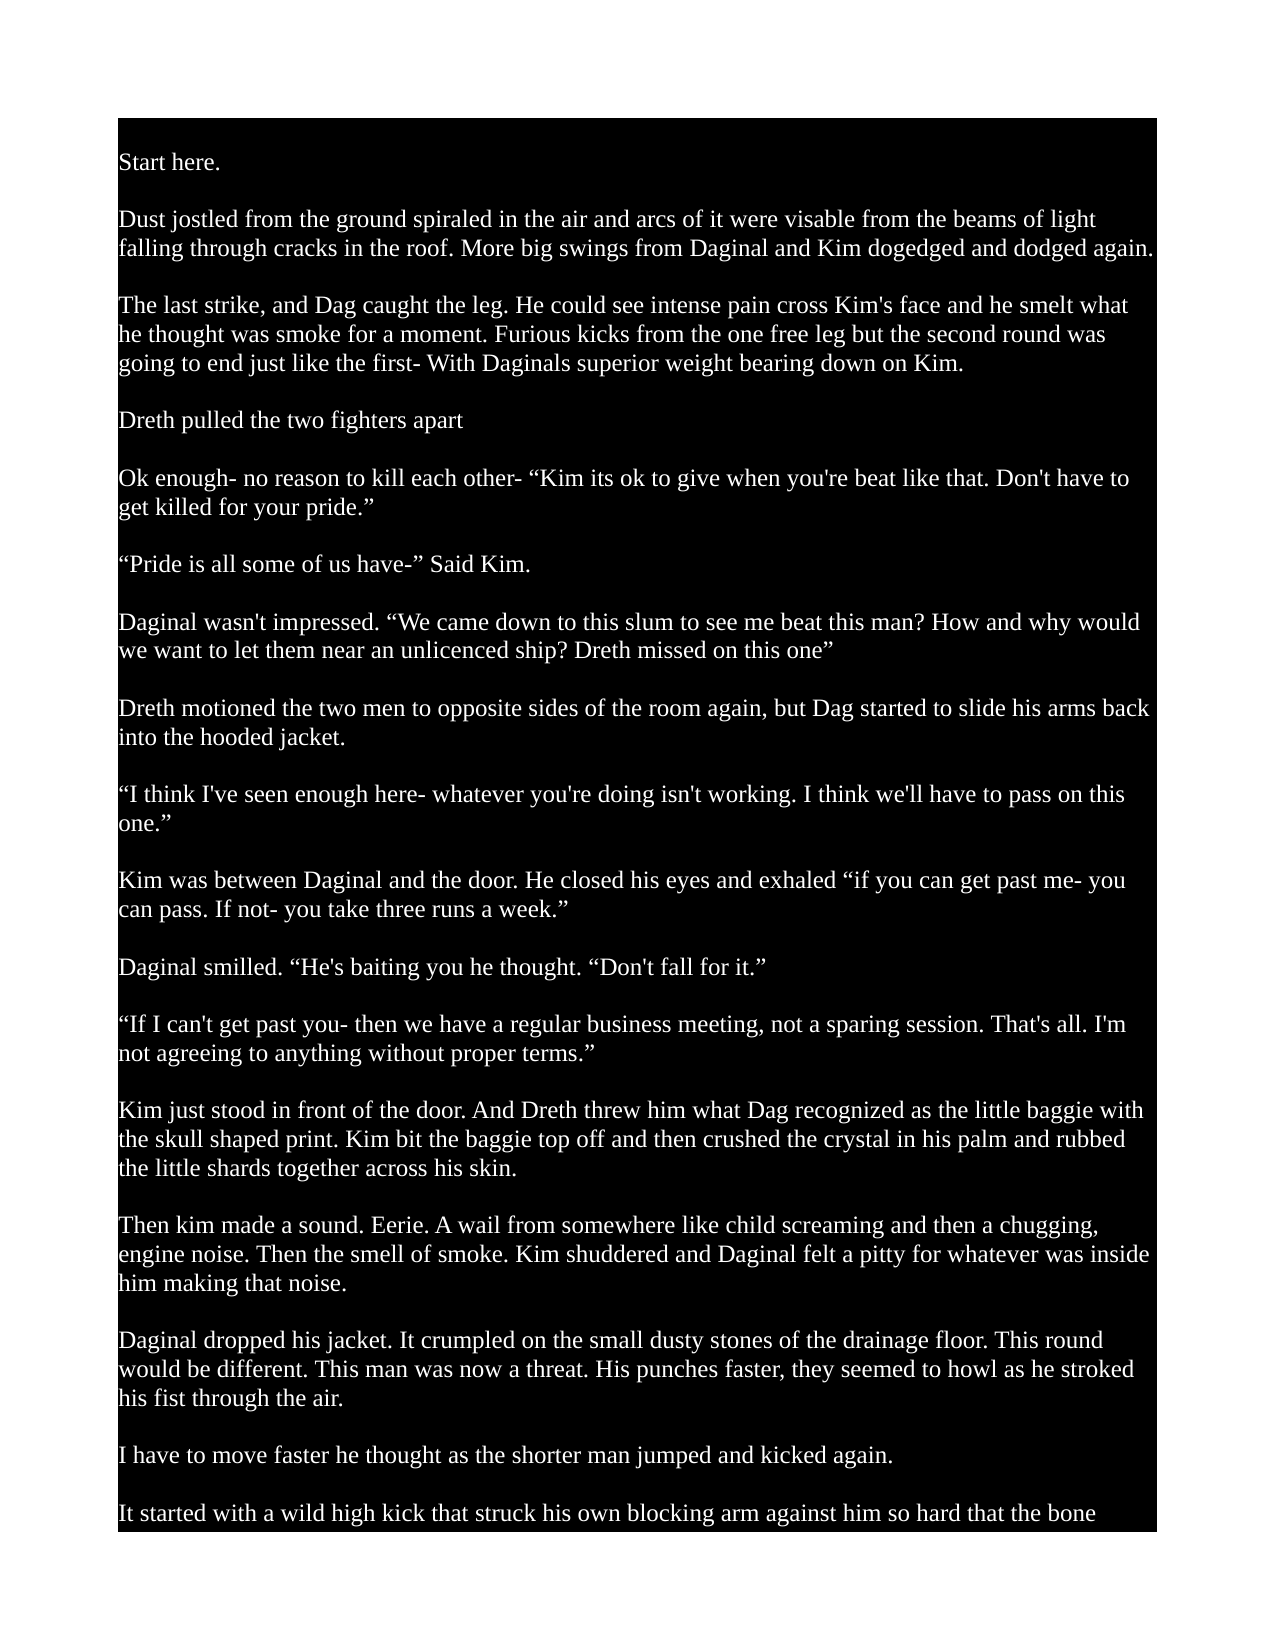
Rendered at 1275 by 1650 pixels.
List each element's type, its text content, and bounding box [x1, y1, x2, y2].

text Daginal dropped his jacket. It crumpled on the small dusty stones of the drainage floor. This round would be different. This man was now a threat. His punches faster, they seemed to howl as he stroked his fist through the air. I have to move faster he thought as the shorter man jumped and kicked again. It started with a wild high kick that struck his own blocking arm against him so hard that the bone [118, 1326, 1157, 1527]
text “Pride is all some of us have-” Said Kim. [118, 549, 1157, 578]
text Start here. [118, 147, 1157, 176]
text Kim was between Daginal and the door. He closed his eyes and exhaled “if you can get past me- you can pass. If not- you take three runs a week.” [118, 866, 1157, 923]
text Daginal wasn't impressed. “We came down to this slum to see me beat this man? How and why would we want to let them near an unlicenced ship? Dreth missed on this one” [118, 607, 1157, 664]
text The last strike, and Dag caught the leg. He could see intense pain cross Kim's face and he smelt what he thought was smoke for a moment. Furious kicks from the one free leg but the second round was going to end just like the first- With Daginals superior weight bearing down on Kim. Dreth pulled the two fighters apart Ok enough- no reason to kill each other- “Kim its ok to give when you're beat like that. Don't have to get killed for your pride.” [118, 291, 1157, 521]
text Dreth motioned the two men to opposite sides of the room again, but Dag started to slide his arms back into the hooded jacket. “I think I've seen enough here- whatever you're doing isn't working. I think we'll have to pass on this one.” [118, 693, 1157, 837]
text Then kim made a sound. Eerie. A wail from somewhere like child screaming and then a chugging, engine noise. Then the smell of smoke. Kim shuddered and Daginal felt a pitty for whatever was inside him making that noise. [118, 1211, 1157, 1297]
text Daginal smilled. “He's baiting you he thought. “Don't fall for it.” “If I can't get past you- then we have a regular business meeting, not a sparing session. That's all. I'm not agreeing to anything without proper terms.” Kim just stood in front of the door. And Dreth threw him what Dag recognized as the little baggie with the skull shaped print. Kim bit the baggie top off and then crushed the crystal in his palm and rubbed the little shards together across his skin. [118, 952, 1157, 1182]
text Dust jostled from the ground spiraled in the air and arcs of it were visable from the beams of light falling through cracks in the roof. More big swings from Daginal and Kim dogedged and dodged again. [118, 204, 1157, 262]
